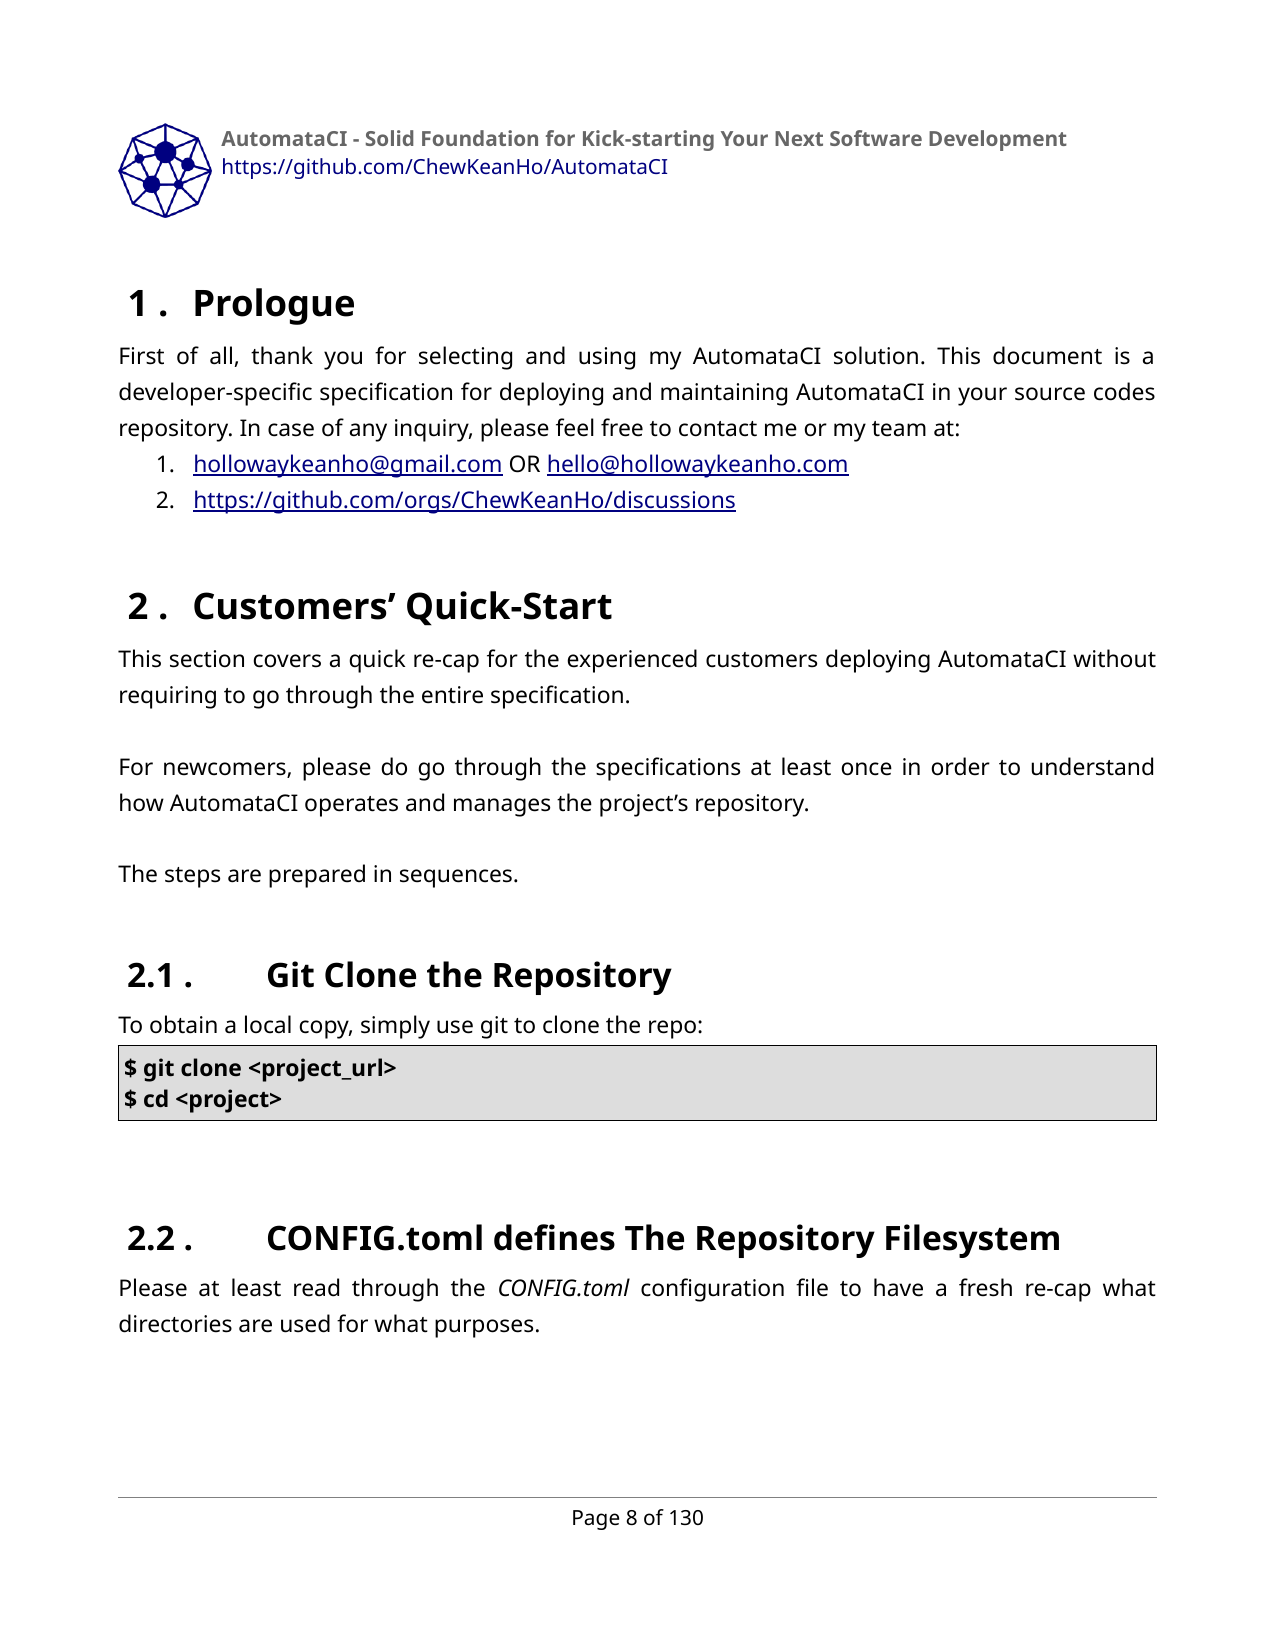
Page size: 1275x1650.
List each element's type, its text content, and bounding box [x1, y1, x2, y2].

text For newcomers, please do go through the specifications at least once in order to understand how AutomataCI operates and manages the project’s repository. [118, 751, 1157, 818]
subtitle Git Clone the Repository [118, 951, 1157, 997]
text Please at least read through the CONFIG.toml configuration file to have a fresh re-cap what directories are used for what purposes. [118, 1272, 1157, 1339]
list hollowaykeanho@gmail.com OR hello@hollowaykeanho.com [156, 448, 1157, 479]
text This section covers a quick re-cap for the experienced customers deploying AutomataCI without requiring to go through the entire specification. [118, 643, 1157, 710]
list https://github.com/orgs/ChewKeanHo/discussions [156, 484, 1157, 515]
text First of all, thank you for selecting and using my AutomataCI solution. This document is a developer-specific specification for deploying and maintaining AutomataCI in your source codes repository. In case of any inquiry, please feel free to contact me or my team at: [118, 340, 1157, 443]
subtitle CONFIG.toml defines The Repository Filesystem [118, 1214, 1157, 1260]
text To obtain a local copy, simply use git to clone the repo: [118, 1009, 1157, 1041]
subtitle Customers’ Quick-Start [118, 581, 1157, 630]
subtitle Prologue [118, 278, 1157, 327]
text The steps are prepared in sequences. [118, 858, 1157, 890]
table_header $ git clone <project_url> $ cd <project> [119, 1046, 1156, 1120]
picture [118, 123, 212, 218]
